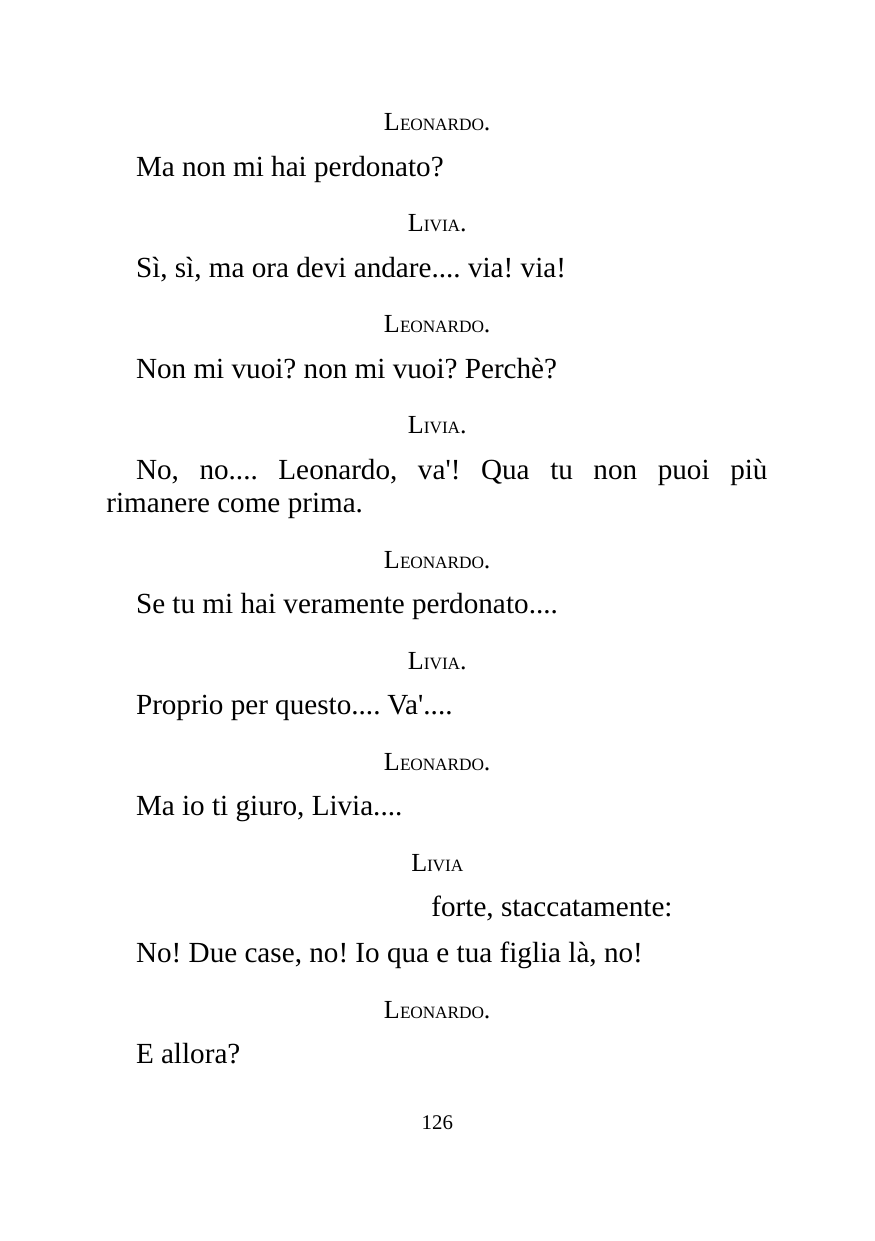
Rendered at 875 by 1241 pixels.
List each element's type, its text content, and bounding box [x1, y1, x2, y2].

text Leonardo. [106, 746, 768, 776]
text Leonardo. [106, 106, 768, 136]
text Leonardo. [106, 544, 768, 574]
text No, no.... Leonardo, va'! Qua tu non puoi più rimanere come prima. [106, 452, 768, 519]
text No! Due case, no! Io qua e tua figlia là, no! [106, 936, 768, 969]
text Livia. [106, 207, 768, 237]
text Ma non mi hai perdonato? [106, 149, 768, 182]
text Livia. [106, 645, 768, 675]
text E allora? [106, 1037, 768, 1070]
text Livia. [106, 409, 768, 439]
text Se tu mi hai veramente perdonato.... [106, 586, 768, 620]
text Leonardo. [106, 994, 768, 1024]
text forte, staccatamente: [402, 889, 768, 923]
text Sì, sì, ma ora devi andare.... via! via! [106, 250, 768, 283]
text Ma io ti giuro, Livia.... [106, 788, 768, 822]
text Proprio per questo.... Va'.... [106, 687, 768, 721]
text Leonardo. [106, 308, 768, 338]
text Livia [106, 847, 768, 877]
text Non mi vuoi? non mi vuoi? Perchè? [106, 351, 768, 384]
